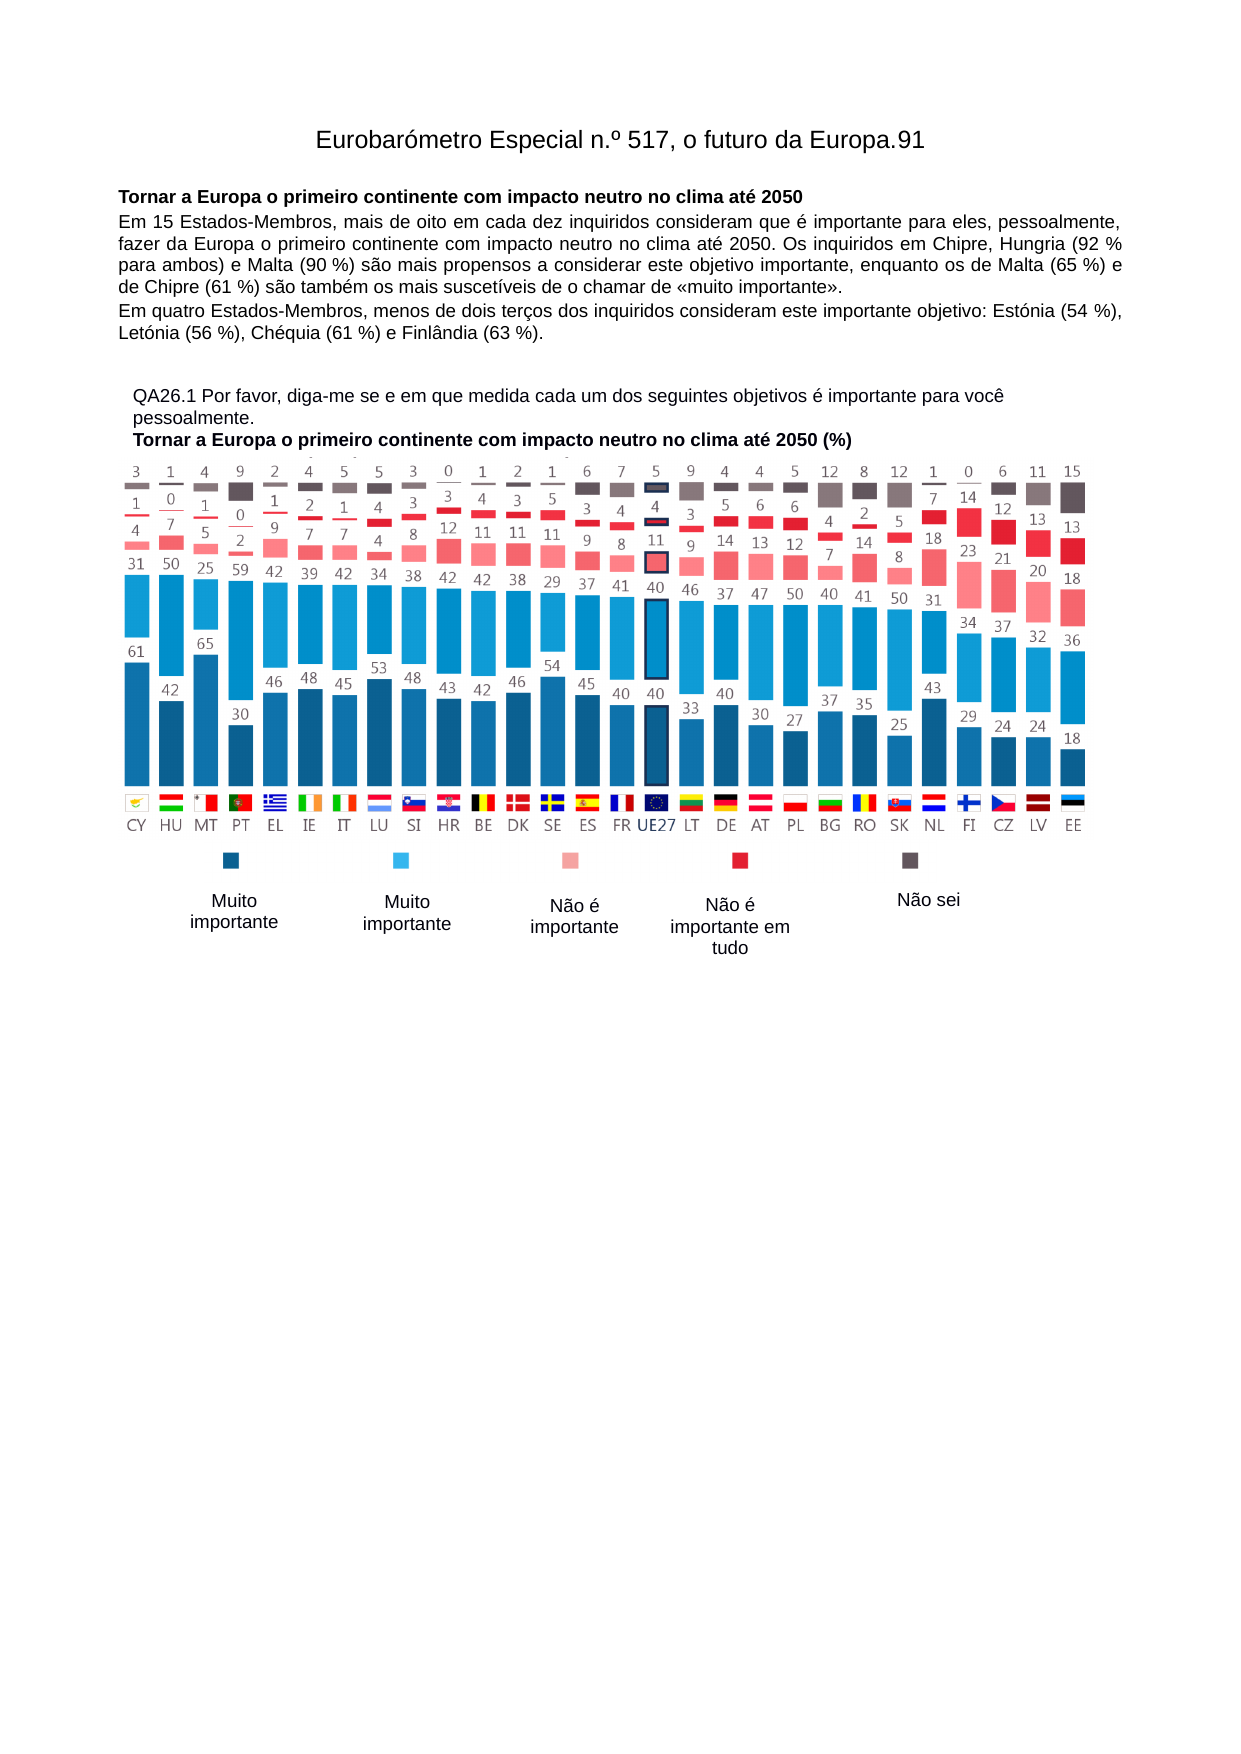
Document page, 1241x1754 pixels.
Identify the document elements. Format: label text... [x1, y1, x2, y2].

picture [118, 457, 1094, 883]
text Em quatro Estados-Membros, menos de dois terços dos inquiridos consideram este importante objetivo: Estónia (54 %), Letónia (56 %), Chéquia (61 %) e Finlândia (63 %). [118, 300, 1122, 343]
text Em 15 Estados-Membros, mais de oito em cada dez inquiridos consideram que é importante para eles, pessoalmente, fazer da Europa o primeiro continente com impacto neutro no clima até 2050. Os inquiridos em Chipre, Hungria (92 % para ambos) e Malta (90 %) são mais propensos a considerar este objetivo importante, enquanto os de Malta (65 %) e de Chipre (61 %) são também os mais suscetíveis de o chamar de «muito importante». [118, 211, 1122, 297]
text Tornar a Europa o primeiro continente com impacto neutro no clima até 2050 [118, 186, 1122, 208]
